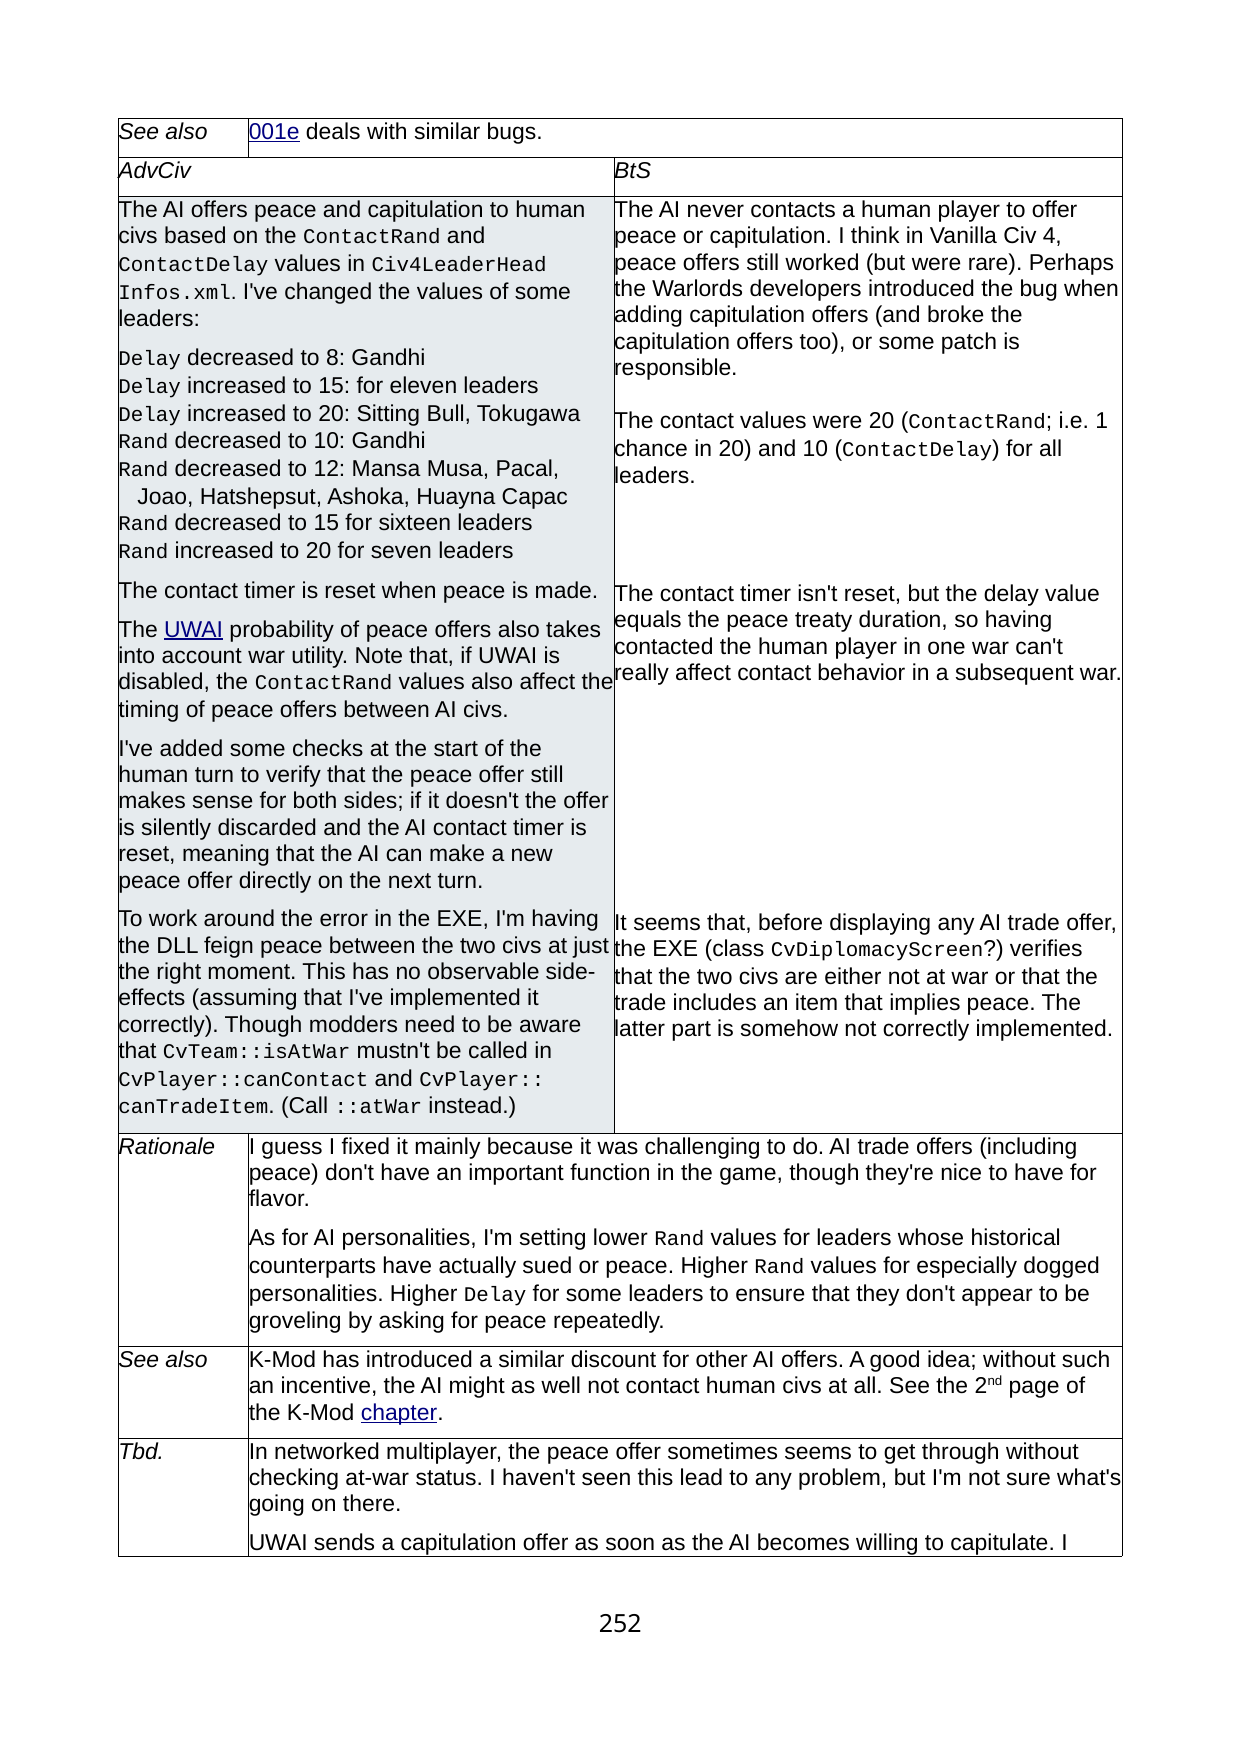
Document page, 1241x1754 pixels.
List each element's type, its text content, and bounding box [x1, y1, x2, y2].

table_cell The AI never contacts a human player to offer peace or capitulation. I think in Vanilla Civ 4, peace offers still worked (but were rare). Perhaps the Warlords developers introduced the bug when adding capitulation offers (and broke the capitulation offers too), or some patch is responsible. The contact values were 20 (ContactRand; i.e. 1 chance in 20) and 10 (ContactDelay) for all leaders. The contact timer isn't reset, but the delay value equals the peace treaty duration, so having contacted the human player in one war can't really affect contact behavior in a subsequent war. It seems that, before displaying any AI trade offer, the EXE (class CvDiplomacyScreen?) verifies that the two civs are either not at war or that the trade includes an item that implies peace. The latter part is somehow not correctly implemented. [615, 197, 1122, 1133]
table_cell 001e deals with similar bugs. [249, 119, 1122, 157]
table_cell AdvCiv [119, 158, 614, 196]
table_cell BtS [615, 158, 1122, 196]
table_cell Rationale [119, 1134, 248, 1346]
table_cell K-Mod has introduced a similar discount for other AI offers. A good idea; without such an incentive, the AI might as well not contact human civs at all. See the 2nd page of the K-Mod chapter. [249, 1347, 1122, 1438]
table_cell See also [119, 1347, 248, 1438]
table_cell I guess I fixed it mainly because it was challenging to do. AI trade offers (including peace) don't have an important function in the game, though they're nice to have for flavor. As for AI personalities, I'm setting lower Rand values for leaders whose historical counterparts have actually sued or peace. Higher Rand values for especially dogged personalities. Higher Delay for some leaders to ensure that they don't appear to be groveling by asking for peace repeatedly. [249, 1134, 1122, 1346]
table_cell Tbd. [119, 1439, 248, 1556]
table_cell See also [119, 119, 248, 157]
table_cell The AI offers peace and capitulation to human civs based on the ContactRand and ContactDelay values in Civ4LeaderHead Infos.xml. I've changed the values of some leaders: Delay decreased to 8: Gandhi Delay increased to 15: for eleven leaders Delay increased to 20: Sitting Bull, Tokugawa Rand decreased to 10: Gandhi Rand decreased to 12: Mansa Musa, Pacal, Joao, Hatshepsut, Ashoka, Huayna Capac Rand decreased to 15 for sixteen leaders Rand increased to 20 for seven leaders The contact timer is reset when peace is made. The UWAI probability of peace offers also takes into account war utility. Note that, if UWAI is disabled, the ContactRand values also affect the timing of peace offers between AI civs. I've added some checks at the start of the human turn to verify that the peace offer still makes sense for both sides; if it doesn't the offer is silently discarded and the AI contact timer is reset, meaning that the AI can make a new peace offer directly on the next turn. To work around the error in the EXE, I'm having the DLL feign peace between the two civs at just the right moment. This has no observable side-effects (assuming that I've implemented it correctly). Though modders need to be aware that CvTeam::isAtWar mustn't be called in CvPlayer::canContact and CvPlayer:: canTradeItem. (Call ::atWar instead.) [119, 197, 614, 1133]
table_cell In networked multiplayer, the peace offer sometimes seems to get through without checking at-war status. I haven't seen this lead to any problem, but I'm not sure what's going on there. UWAI sends a capitulation offer as soon as the AI becomes willing to capitulate. I [249, 1439, 1122, 1556]
